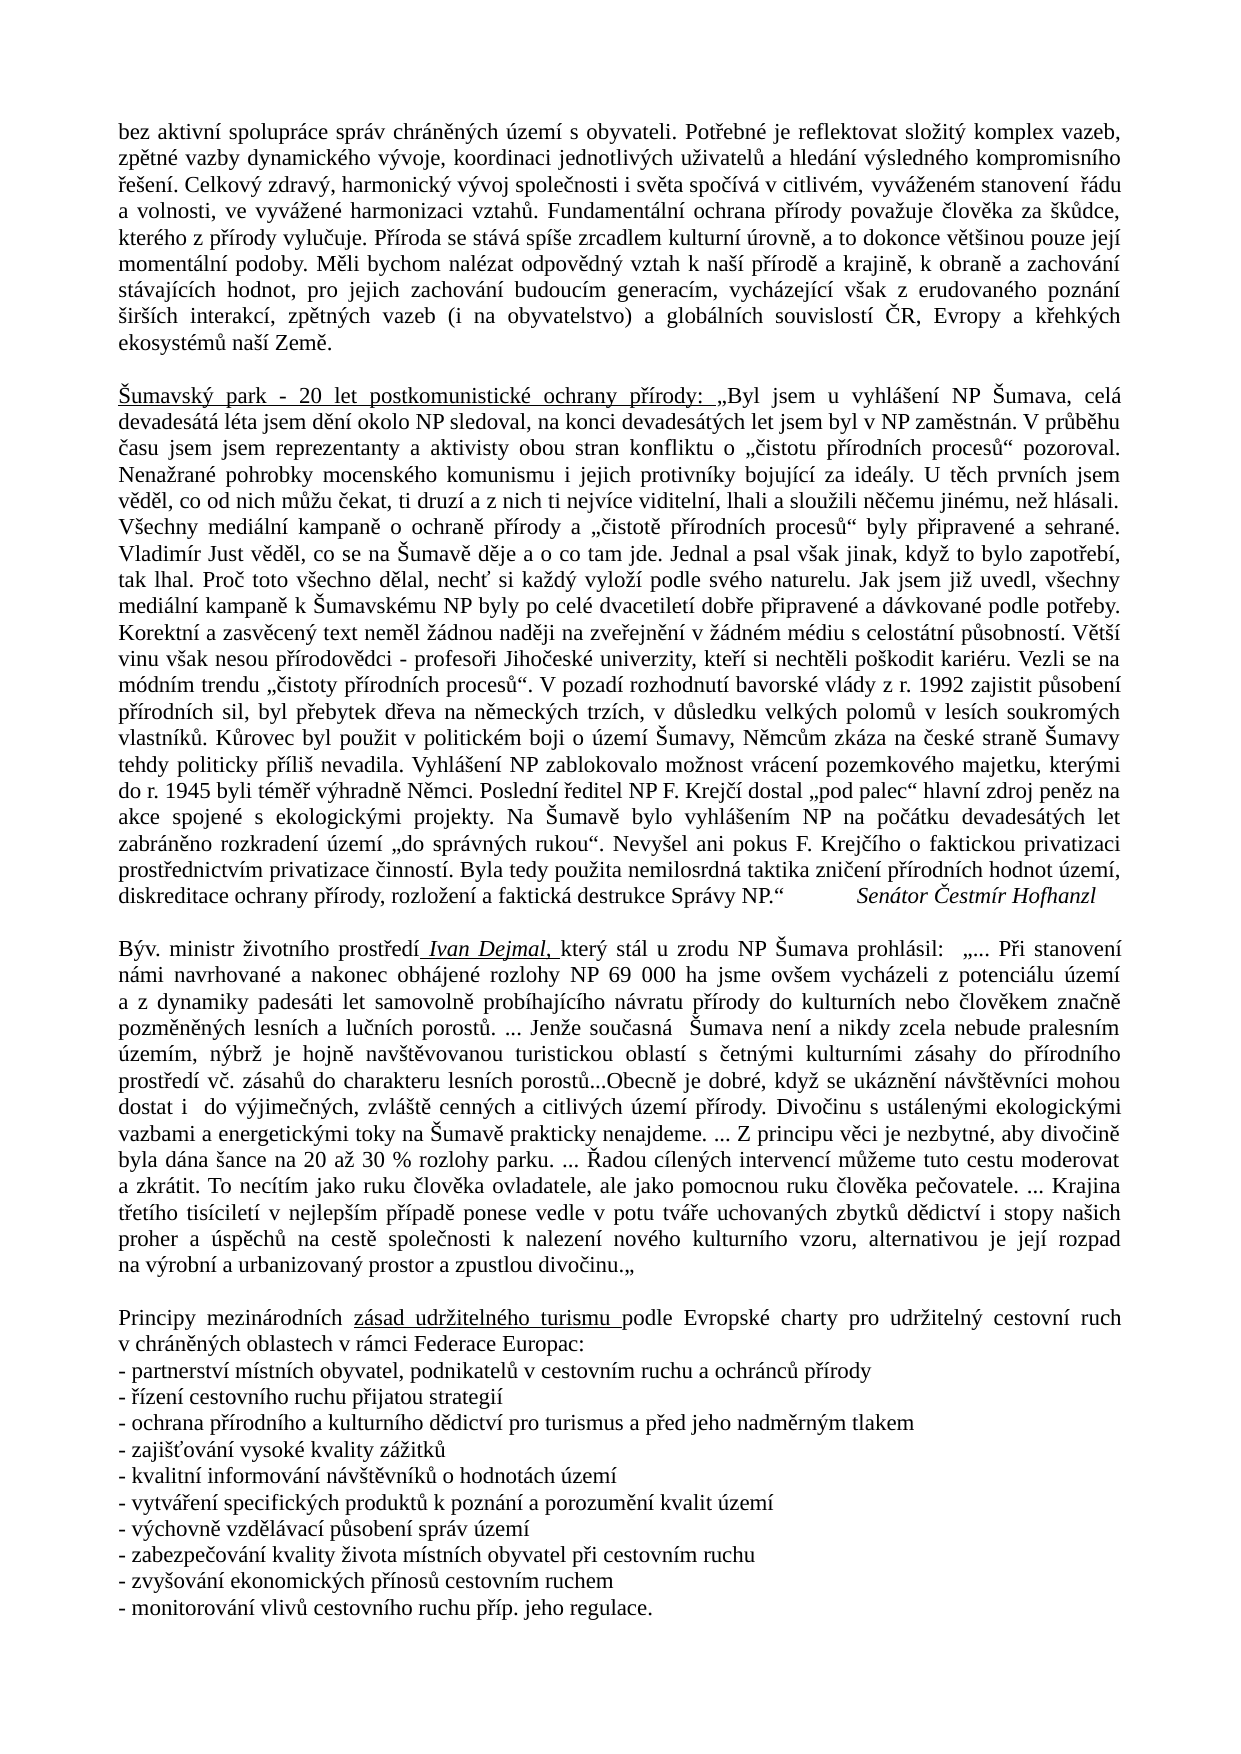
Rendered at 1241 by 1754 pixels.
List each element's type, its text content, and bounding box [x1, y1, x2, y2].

text - výchovně vzdělávací působení správ území [118, 1515, 1122, 1541]
text Principy mezinárodních zásad udržitelného turismu podle Evropské charty pro udržitelný cestovní ruch v chráněných oblastech v rámci Federace Europac: [118, 1304, 1122, 1357]
text - ochrana přírodního a kulturního dědictví pro turismus a před jeho nadměrným tlakem [118, 1409, 1122, 1436]
text - vytváření specifických produktů k poznání a porozumění kvalit území [118, 1488, 1122, 1515]
text Šumavský park - 20 let postkomunistické ochrany přírody: „Byl jsem u vyhlášení NP Šumava, celá devadesátá léta jsem dění okolo NP sledoval, na konci devadesátých let jsem byl v NP zaměstnán. V průběhu času jsem jsem reprezentanty a aktivisty obou stran konfliktu o „čistotu přírodních procesů“ pozoroval. Nenažrané pohrobky mocenského komunismu i jejich protivníky bojující za ideály. U těch prvních jsem věděl, co od nich můžu čekat, ti druzí a z nich ti nejvíce viditelní, lhali a sloužili něčemu jinému, než hlásali. Všechny mediální kampaně o ochraně přírody a „čistotě přírodních procesů“ byly připravené a sehrané. Vladimír Just věděl, co se na Šumavě děje a o co tam jde. Jednal a psal však jinak, když to bylo zapotřebí, tak lhal. Proč toto všechno dělal, nechť si každý vyloží podle svého naturelu. Jak jsem již uvedl, všechny mediální kampaně k Šumavskému NP byly po celé dvacetiletí dobře připravené a dávkované podle potřeby. Korektní a zasvěcený text neměl žádnou naději na zveřejnění v žádném médiu s celostátní působností. Větší vinu však nesou přírodovědci - profesoři Jihočeské univerzity, kteří si nechtěli poškodit kariéru. Vezli se na módním trendu „čistoty přírodních procesů“. V pozadí rozhodnutí bavorské vlády z r. 1992 zajistit působení přírodních sil, byl přebytek dřeva na německých trzích, v důsledku velkých polomů v lesích soukromých vlastníků. Kůrovec byl použit v politickém boji o území Šumavy, Němcům zkáza na české straně Šumavy tehdy politicky příliš nevadila. Vyhlášení NP zablokovalo možnost vrácení pozemkového majetku, kterými do r. 1945 byli téměř výhradně Němci. Poslední ředitel NP F. Krejčí dostal „pod palec“ hlavní zdroj peněz na akce spojené s ekologickými projekty. Na Šumavě bylo vyhlášením NP na počátku devadesátých let zabráněno rozkradení území „do správných rukou“. Nevyšel ani pokus F. Krejčího o faktickou privatizaci prostřednictvím privatizace činností. Byla tedy použita nemilosrdná taktika zničení přírodních hodnot území, diskreditace ochrany přírody, rozložení a faktická destrukce Správy NP.“ Senátor Čestmír Hofhanzl [118, 382, 1122, 909]
text - partnerství místních obyvatel, podnikatelů v cestovním ruchu a ochránců přírody [118, 1357, 1122, 1383]
text bez aktivní spolupráce správ chráněných území s obyvateli. Potřebné je reflektovat složitý komplex vazeb, zpětné vazby dynamického vývoje, koordinaci jednotlivých uživatelů a hledání výsledného kompromisního řešení. Celkový zdravý, harmonický vývoj společnosti i světa spočívá v citlivém, vyváženém stanovení řádu a volnosti, ve vyvážené harmonizaci vztahů. Fundamentální ochrana přírody považuje člověka za škůdce, kterého z přírody vylučuje. Příroda se stává spíše zrcadlem kulturní úrovně, a to dokonce většinou pouze její momentální podoby. Měli bychom nalézat odpovědný vztah k naší přírodě a krajině, k obraně a zachování stávajících hodnot, pro jejich zachování budoucím generacím, vycházející však z erudovaného poznání širších interakcí, zpětných vazeb (i na obyvatelstvo) a globálních souvislostí ČR, Evropy a křehkých ekosystémů naší Země. [118, 118, 1122, 355]
text - zabezpečování kvality života místních obyvatel při cestovním ruchu [118, 1541, 1122, 1568]
text - zajišťování vysoké kvality zážitků [118, 1436, 1122, 1462]
text Býv. ministr životního prostředí Ivan Dejmal, který stál u zrodu NP Šumava prohlásil: „... Při stanovení námi navrhované a nakonec obhájené rozlohy NP 69 000 ha jsme ovšem vycházeli z potenciálu území a z dynamiky padesáti let samovolně probíhajícího návratu přírody do kulturních nebo člověkem značně pozměněných lesních a lučních porostů. ... Jenže současná Šumava není a nikdy zcela nebude pralesním územím, nýbrž je hojně navštěvovanou turistickou oblastí s četnými kulturními zásahy do přírodního prostředí vč. zásahů do charakteru lesních porostů...Obecně je dobré, když se ukáznění návštěvníci mohou dostat i do výjimečných, zvláště cenných a citlivých území přírody. Divočinu s ustálenými ekologickými vazbami a energetickými toky na Šumavě prakticky nenajdeme. ... Z principu věci je nezbytné, aby divočině byla dána šance na 20 až 30 % rozlohy parku. ... Řadou cílených intervencí můžeme tuto cestu moderovat a zkrátit. To necítím jako ruku člověka ovladatele, ale jako pomocnou ruku člověka pečovatele. ... Krajina třetího tisíciletí v nejlepším případě ponese vedle v potu tváře uchovaných zbytků dědictví i stopy našich proher a úspěchů na cestě společnosti k nalezení nového kulturního vzoru, alternativou je její rozpad na výrobní a urbanizovaný prostor a zpustlou divočinu.„ [118, 935, 1122, 1278]
text - zvyšování ekonomických přínosů cestovním ruchem [118, 1568, 1122, 1594]
text - monitorování vlivů cestovního ruchu příp. jeho regulace. [118, 1594, 1122, 1620]
text - kvalitní informování návštěvníků o hodnotách území [118, 1462, 1122, 1488]
text - řízení cestovního ruchu přijatou strategií [118, 1383, 1122, 1409]
